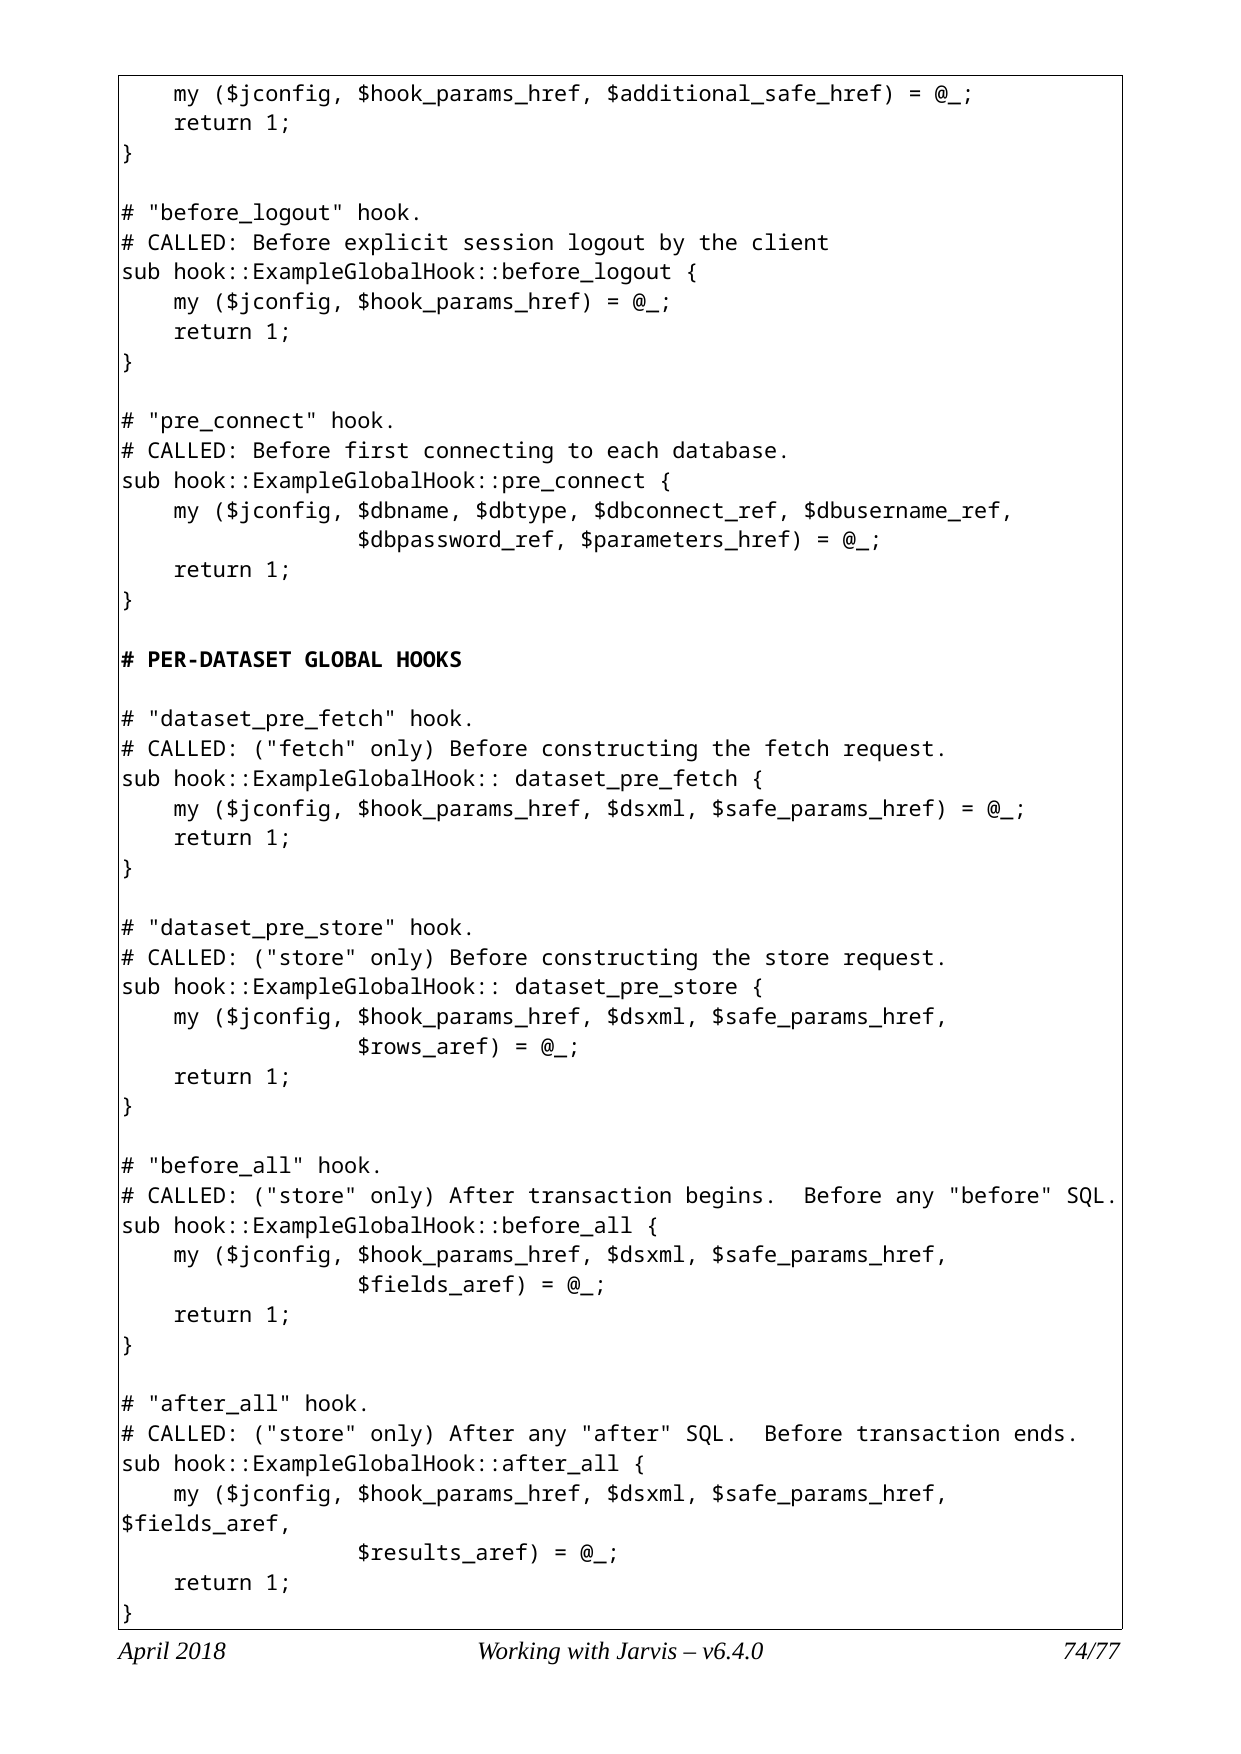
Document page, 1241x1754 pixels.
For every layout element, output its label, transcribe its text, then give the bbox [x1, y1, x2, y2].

text } [119, 343, 1122, 376]
text # "after_all" hook. [119, 1386, 1122, 1416]
text return 1; [119, 820, 1122, 849]
text my ($jconfig, $hook_params_href, $dsxml, $safe_params_href, [119, 1237, 1122, 1267]
text $dbpassword_ref, $parameters_href) = @_; [119, 522, 1122, 552]
text # "dataset_pre_store" hook. [119, 909, 1122, 939]
text # "pre_connect" hook. [119, 403, 1122, 432]
text # PER-DATASET GLOBAL HOOKS [119, 641, 1122, 673]
text } [119, 134, 1122, 167]
text $fields_aref) = @_; [119, 1267, 1122, 1296]
text sub hook::ExampleGlobalHook::before_all { [119, 1207, 1122, 1237]
text } [119, 1326, 1122, 1359]
text my ($jconfig, $hook_params_href, $dsxml, $safe_params_href, [119, 998, 1122, 1028]
text return 1; [119, 105, 1122, 134]
text # CALLED: ("store" only) Before constructing the store request. [119, 939, 1122, 969]
text # CALLED: Before first connecting to each database. [119, 432, 1122, 462]
text # CALLED: ("store" only) After transaction begins. Before any "before" SQL. [119, 1177, 1122, 1207]
text sub hook::ExampleGlobalHook::pre_connect { [119, 462, 1122, 492]
text } [119, 849, 1122, 882]
text my ($jconfig, $dbname, $dbtype, $dbconnect_ref, $dbusername_ref, [119, 492, 1122, 522]
text my ($jconfig, $hook_params_href, $dsxml, $safe_params_href) = @_; [119, 790, 1122, 820]
text } [119, 1088, 1122, 1120]
text sub hook::ExampleGlobalHook::before_logout { [119, 254, 1122, 283]
text $rows_aref) = @_; [119, 1028, 1122, 1058]
text sub hook::ExampleGlobalHook:: dataset_pre_fetch { [119, 760, 1122, 790]
text # "before_all" hook. [119, 1147, 1122, 1177]
text # CALLED: ("fetch" only) Before constructing the fetch request. [119, 730, 1122, 760]
text # CALLED: ("store" only) After any "after" SQL. Before transaction ends. [119, 1416, 1122, 1445]
text sub hook::ExampleGlobalHook:: dataset_pre_store { [119, 969, 1122, 998]
text my ($jconfig, $hook_params_href) = @_; [119, 283, 1122, 313]
text return 1; [119, 552, 1122, 581]
text } [119, 1594, 1122, 1629]
text return 1; [119, 1296, 1122, 1326]
text return 1; [119, 313, 1122, 343]
text # "before_logout" hook. [119, 194, 1122, 224]
text my ($jconfig, $hook_params_href, $additional_safe_href) = @_; [119, 76, 1122, 105]
text sub hook::ExampleGlobalHook::after_all { [119, 1445, 1122, 1475]
text # "dataset_pre_fetch" hook. [119, 701, 1122, 730]
text my ($jconfig, $hook_params_href, $dsxml, $safe_params_href, $fields_aref, $results_aref) = @_; [119, 1475, 1122, 1564]
text return 1; [119, 1058, 1122, 1088]
text # CALLED: Before explicit session logout by the client [119, 224, 1122, 254]
text } [119, 581, 1122, 614]
text return 1; [119, 1564, 1122, 1594]
